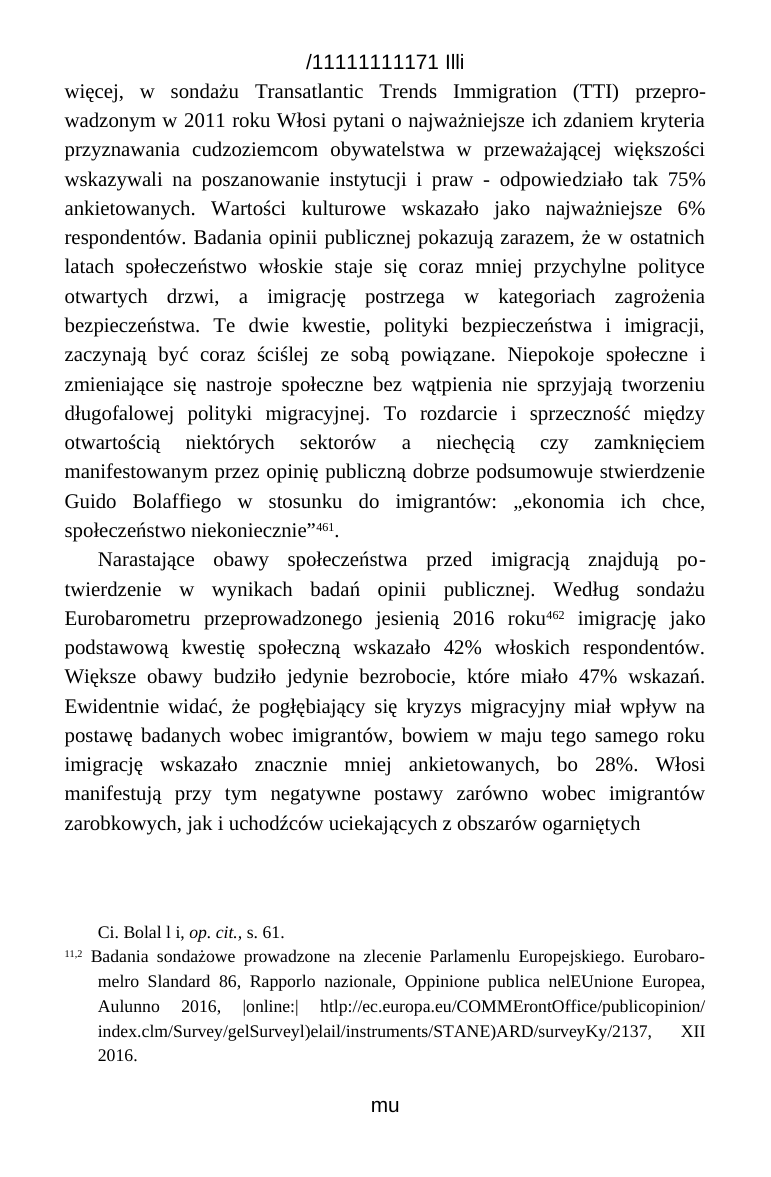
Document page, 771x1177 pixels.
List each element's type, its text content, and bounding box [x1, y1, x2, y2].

text Ci. Bolal l i, op. cit., s. 61. [64, 922, 706, 942]
text /11111111171 Illi [64, 50, 706, 74]
text 11,2 Badania sondażowe prowadzone na zlecenie Parlamenlu Europejskiego. Eurobaro- melro Slandard 86, Rapporlo nazionale, Oppinione publica nelEUnione Europea, Aulunno 2016, |online:| htlp://ec.europa.eu/COMMErontOffice/publicopinion/ index.clm/Survey/gelSurveyl)elail/instruments/STANE)ARD/surveyKy/2137, XII 2016. [64, 946, 706, 1065]
text więcej, w sondażu Transatlantic Trends Immigration (TTI) przepro­wadzonym w 2011 roku Włosi pytani o najważniejsze ich zdaniem kryteria przyznawania cudzoziemcom obywatelstwa w przeważającej większości wskazywali na poszanowanie instytucji i praw - odpowie­działo tak 75% ankietowanych. Wartości kulturowe wskazało jako najważniejsze 6% respondentów. Badania opinii publicznej pokazują zarazem, że w ostatnich latach społeczeństwo włoskie staje się coraz mniej przychylne polityce otwartych drzwi, a imigrację postrzega w kategoriach zagrożenia bezpieczeństwa. Te dwie kwestie, polityki bezpieczeństwa i imigracji, zaczynają być coraz ściślej ze sobą powią­zane. Niepokoje społeczne i zmieniające się nastroje społeczne bez wątpienia nie sprzyjają tworzeniu długofalowej polityki migracyjnej. To rozdarcie i sprzeczność między otwartością niektórych sektorów a niechęcią czy zamknięciem manifestowanym przez opinię publiczną dobrze podsumowuje stwierdzenie Guido Bolaffiego w stosunku do imigrantów: „ekonomia ich chce, społeczeństwo niekoniecznie”461. [64, 79, 706, 542]
text mu [64, 1093, 706, 1117]
text Narastające obawy społeczeństwa przed imigracją znajdują po­twierdzenie w wynikach badań opinii publicznej. Według sondażu Eurobarometru przeprowadzonego jesienią 2016 roku462 imigrację jako podstawową kwestię społeczną wskazało 42% włoskich respondentów. Większe obawy budziło jedynie bezrobocie, które miało 47% wskazań. Ewidentnie widać, że pogłębiający się kryzys migracyjny miał wpływ na postawę badanych wobec imigrantów, bowiem w maju tego samego roku imigrację wskazało znacznie mniej ankietowanych, bo 28%. Włosi manifestują przy tym negatywne postawy zarówno wobec imigrantów zarobkowych, jak i uchodźców uciekających z obszarów ogarniętych [64, 547, 706, 835]
